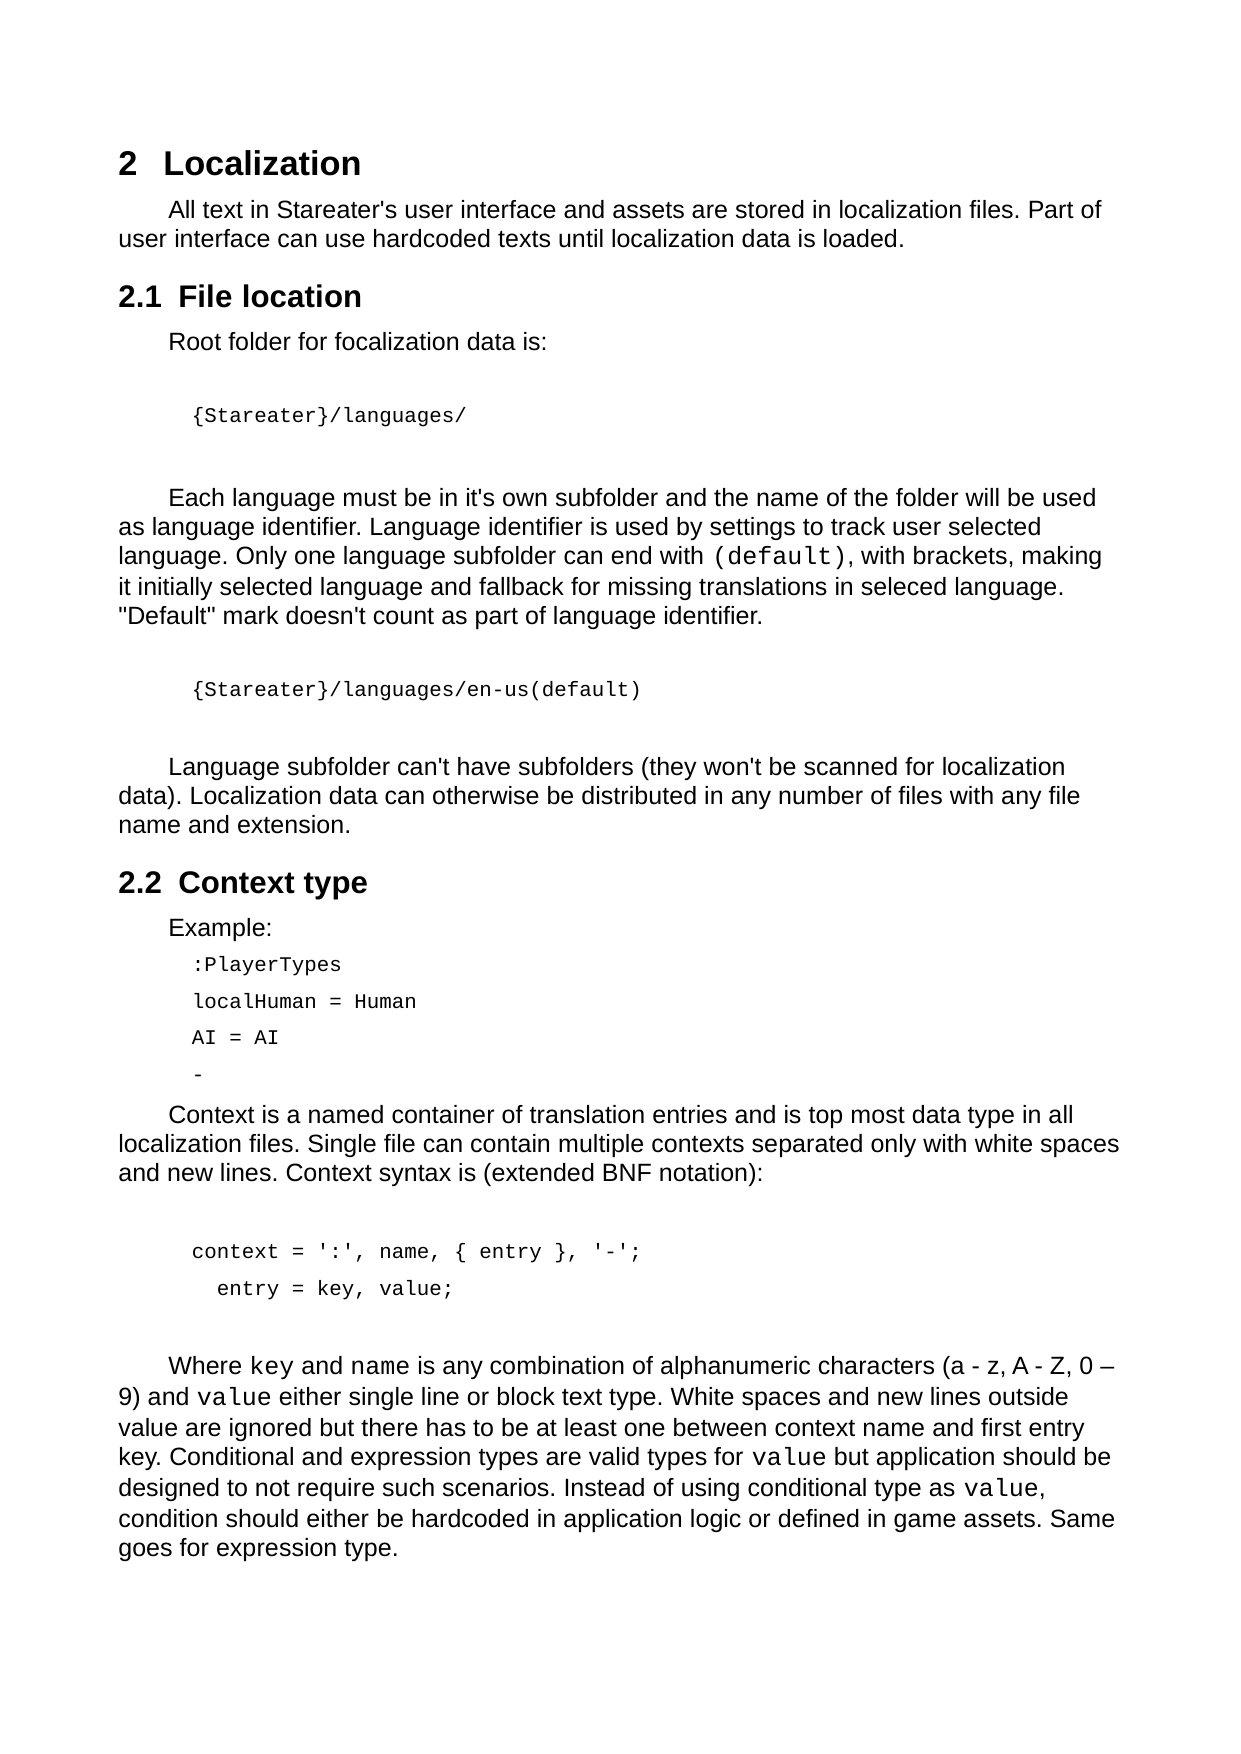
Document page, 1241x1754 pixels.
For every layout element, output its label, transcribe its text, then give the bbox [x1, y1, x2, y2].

text - [192, 1064, 1122, 1088]
text :PlayerTypes [192, 954, 1122, 978]
subtitle File location [118, 278, 1122, 314]
text localHuman = Human [192, 991, 1122, 1015]
text Where key and name is any combination of alphanumeric characters (a - z, A - Z, 0 – 9) and value either single line or block text type. White spaces and new lines outside value are ignored but there has to be at least one between context name and first entry key. Conditional and expression types are valid types for value but application should be designed to not require such scenarios. Instead of using conditional type as value, condition should either be hardcoded in application logic or defined in game assets. Same goes for expression type. [118, 1351, 1122, 1562]
text {Stareater}/languages/en-us(default) [192, 679, 1122, 703]
text Language subfolder can't have subfolders (they won't be scanned for localization data). Localization data can otherwise be distributed in any number of files with any file name and extension. [118, 752, 1122, 839]
text Example: [118, 913, 1122, 942]
text Each language must be in it's own subfolder and the name of the folder will be used as language identifier. Language identifier is used by settings to track user selected language. Only one language subfolder can end with (default), with brackets, making it initially selected language and fallback for missing translations in seleced language. "Default" mark doesn't count as part of language identifier. [118, 483, 1122, 630]
text All text in Stareater's user interface and assets are stored in localization files. Part of user interface can use hardcoded texts until localization data is loaded. [118, 195, 1122, 253]
text context = ':', name, { entry }, '-'; [192, 1241, 1122, 1265]
text Context is a named container of translation entries and is top most data type in all localization files. Single file can contain multiple contexts separated only with white spaces and new lines. Context syntax is (extended BNF notation): [118, 1100, 1122, 1187]
subtitle Context type [118, 864, 1122, 900]
text AI = AI [192, 1027, 1122, 1051]
subtitle Localization [118, 143, 1122, 183]
text entry = key, value; [192, 1278, 1122, 1302]
text Root folder for focalization data is: [118, 327, 1122, 356]
text {Stareater}/languages/ [192, 405, 1122, 429]
